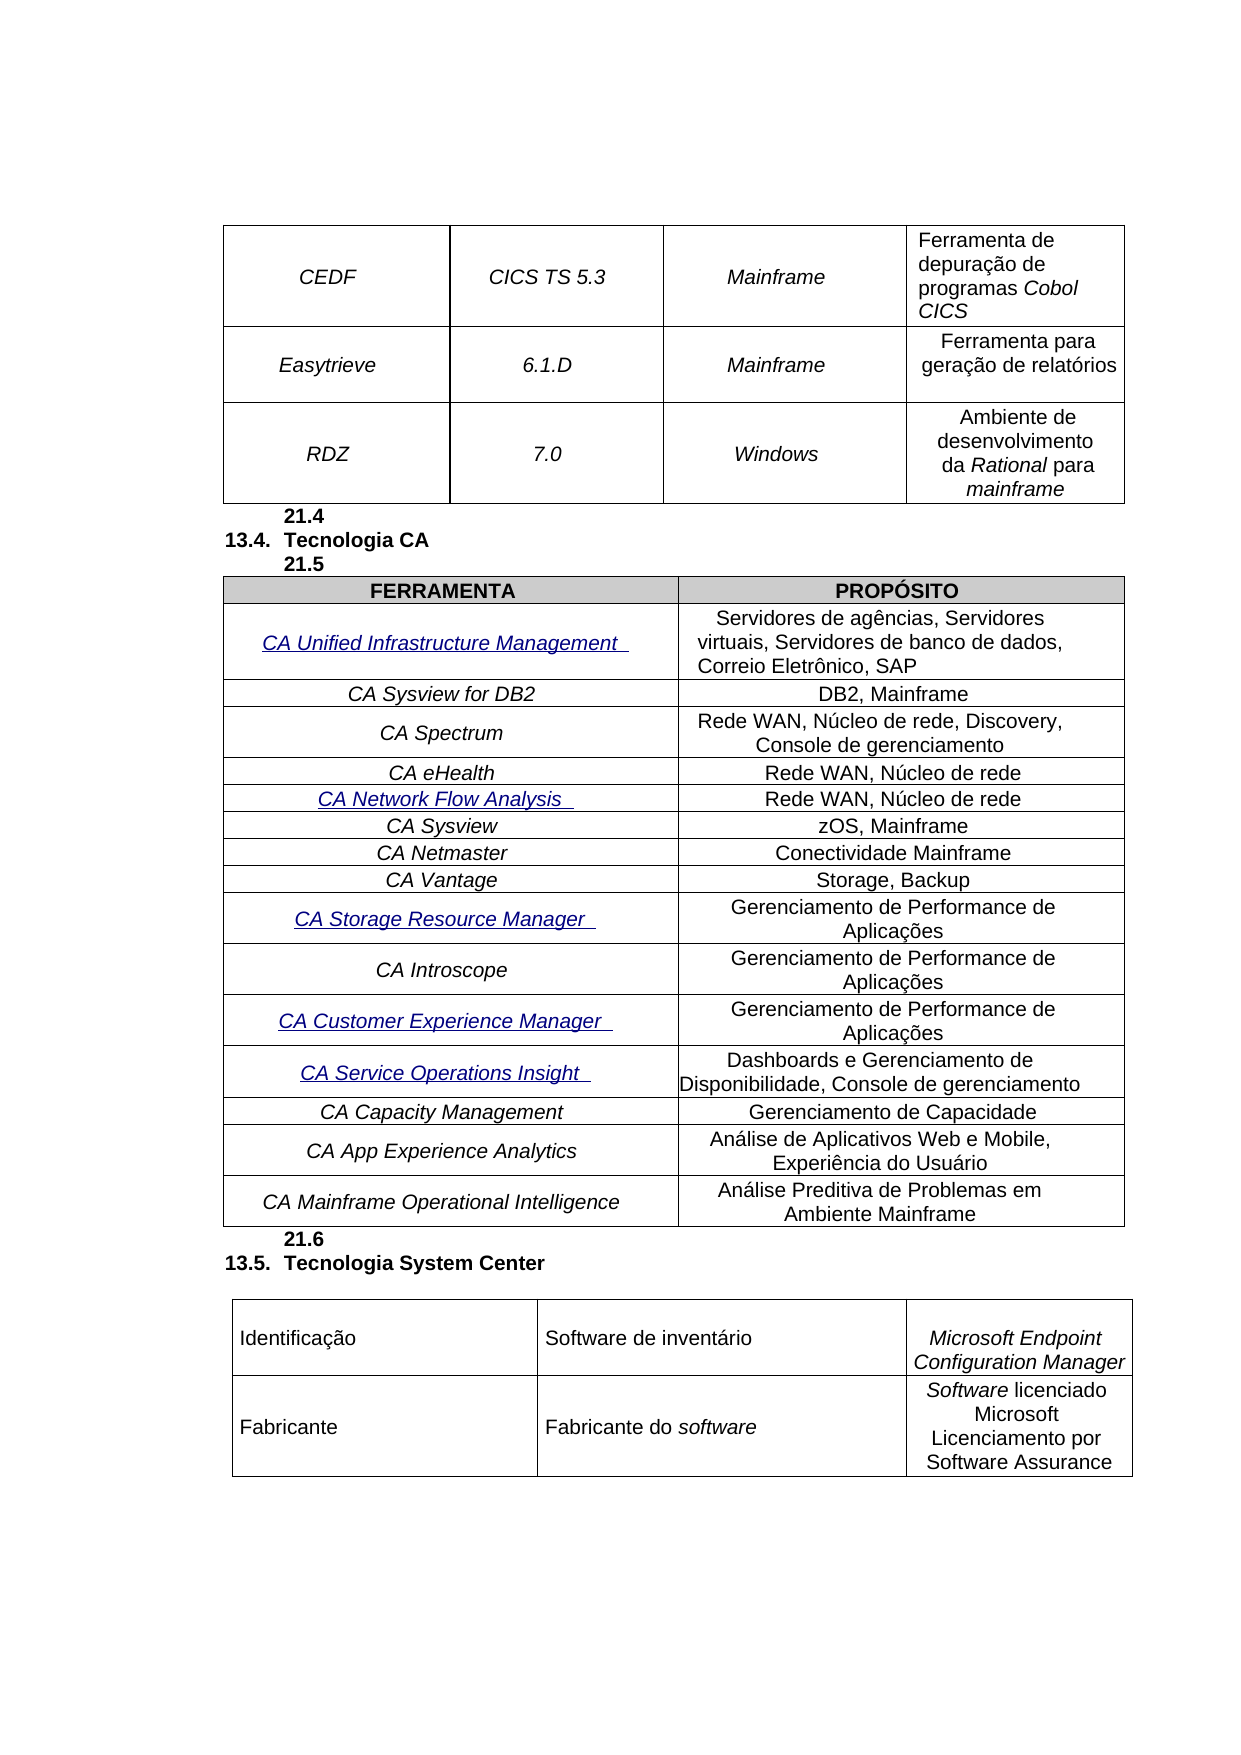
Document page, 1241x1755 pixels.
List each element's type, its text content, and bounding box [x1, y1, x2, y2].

table_cell CEDF [224, 226, 449, 326]
table_cell CA Mainframe Operational Intelligence [224, 1176, 678, 1226]
table_cell Ambiente de desenvolvimento da Rational para mainframe [907, 403, 1124, 503]
table_cell CA Unified Infrastructure Management [224, 604, 678, 679]
table_cell Gerenciamento de Capacidade [679, 1098, 1124, 1123]
table_cell Mainframe [664, 226, 906, 326]
table_cell CA eHealth [224, 758, 678, 784]
table_cell CA Sysview [224, 812, 678, 838]
table_cell CA Vantage [224, 866, 678, 892]
table_cell Easytrieve [224, 327, 449, 402]
table_header Microsoft Endpoint Configuration Manager [907, 1300, 1132, 1374]
table_cell Rede WAN, Núcleo de rede [679, 785, 1124, 811]
table_cell CICS TS 5.3 [451, 226, 663, 326]
table_cell Gerenciamento de Performance de Aplicações [679, 995, 1124, 1045]
table_cell CA Network Flow Analysis [224, 785, 678, 811]
table_header FERRAMENTA [224, 577, 678, 603]
table_cell CA Service Operations Insight [224, 1046, 678, 1097]
table_cell RDZ [224, 403, 449, 503]
table_cell 6.1.D [451, 327, 663, 402]
table_cell Conectividade Mainframe [679, 839, 1124, 865]
table_cell Servidores de agências, Servidores virtuais, Servidores de banco de dados, Correio Eletrônico, SAP [679, 604, 1124, 679]
table_cell Gerenciamento de Performance de Aplicações [679, 893, 1124, 943]
table_cell zOS, Mainframe [679, 812, 1124, 838]
table_cell Ferramenta para geração de relatórios [907, 327, 1124, 402]
table_cell Fabricante do software [538, 1376, 906, 1476]
table_cell Storage, Backup [679, 866, 1124, 892]
table_cell CA Spectrum [224, 707, 678, 757]
table_cell CA App Experience Analytics [224, 1125, 678, 1174]
table_cell CA Capacity Management [224, 1098, 678, 1123]
table_cell Rede WAN, Núcleo de rede [679, 758, 1124, 784]
table_cell CA Introscope [224, 944, 678, 994]
table_cell DB2, Mainframe [679, 680, 1124, 706]
table_cell Software licenciado Microsoft Licenciamento por Software Assurance [907, 1376, 1132, 1476]
table_cell Gerenciamento de Performance de Aplicações [679, 944, 1124, 994]
table_cell Rede WAN, Núcleo de rede, Discovery, Console de gerenciamento [679, 707, 1124, 757]
list Tecnologia CA [224, 528, 1134, 552]
table_cell Análise de Aplicativos Web e Mobile, Experiência do Usuário [679, 1125, 1124, 1174]
table_cell Ferramenta de depuração de programas Cobol CICS [907, 226, 1124, 326]
table_cell CA Sysview for DB2 [224, 680, 678, 706]
table_cell Análise Preditiva de Problemas em Ambiente Mainframe [679, 1176, 1124, 1226]
table_cell Mainframe [664, 327, 906, 402]
table_cell Windows [664, 403, 906, 503]
table_cell CA Storage Resource Manager [224, 893, 678, 943]
table_cell CA Netmaster [224, 839, 678, 865]
table_header PROPÓSITO [679, 577, 1124, 603]
table_cell Dashboards e Gerenciamento de Disponibilidade, Console de gerenciamento [679, 1046, 1124, 1097]
table_header Identificação [233, 1300, 537, 1374]
table_cell CA Customer Experience Manager [224, 995, 678, 1045]
table_cell 7.0 [451, 403, 663, 503]
table_cell Fabricante [233, 1376, 537, 1476]
table_header Software de inventário [538, 1300, 906, 1374]
list Tecnologia System Center [224, 1251, 1134, 1274]
